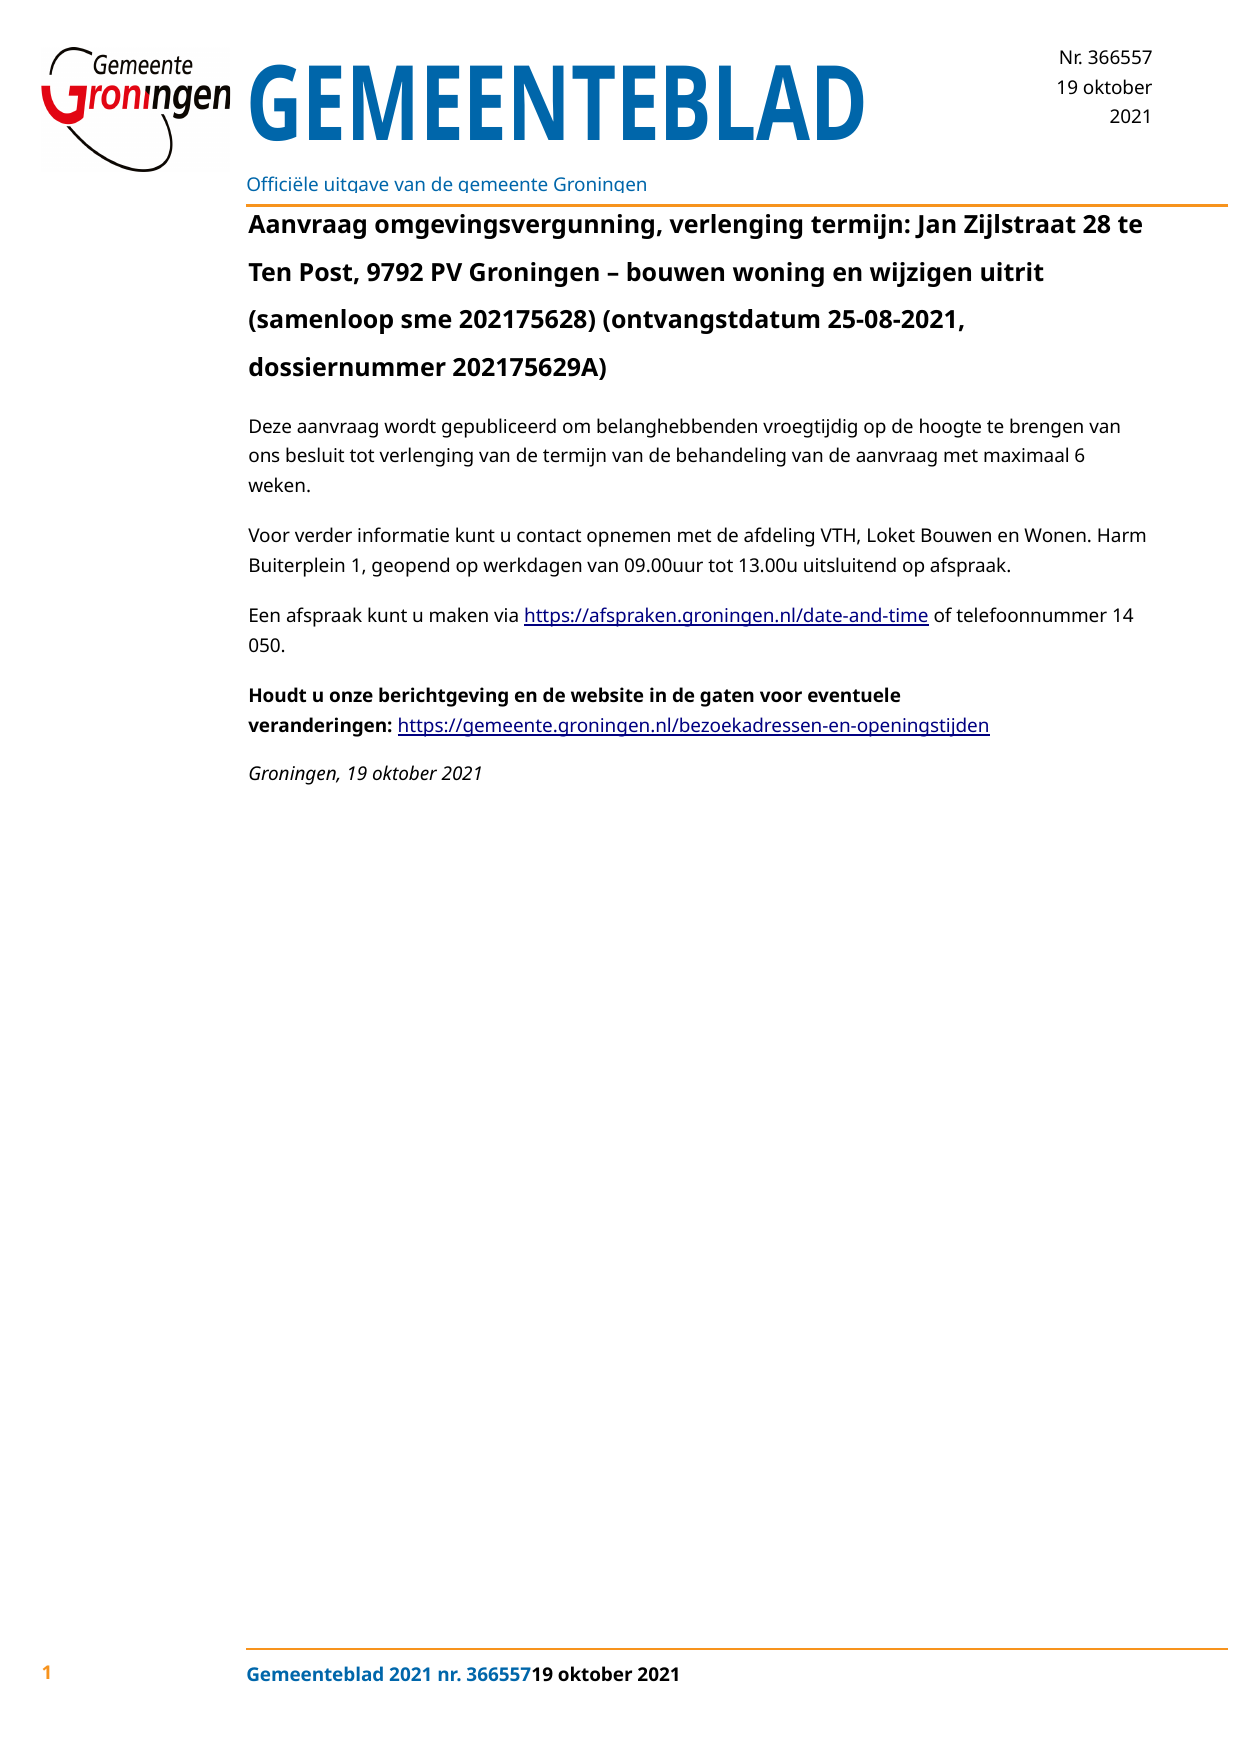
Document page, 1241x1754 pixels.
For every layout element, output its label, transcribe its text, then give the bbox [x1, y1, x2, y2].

picture [41, 47, 231, 172]
text Een afspraak kunt u maken via https://afspraken.groningen.nl/date-and-time of telefoonnummer 14 050. [248, 603, 1152, 658]
text Houdt u onze berichtgeving en de website in de gaten voor eventuele veranderingen: https://gemeente.groningen.nl/bezoekadressen-en-openingstijden [248, 683, 1152, 738]
text Voor verder informatie kunt u contact opnemen met de afdeling VTH, Loket Bouwen en Wonen. Harm Buiterplein 1, geopend op werkdagen van 09.00uur tot 13.00u uitsluitend op afspraak. [248, 523, 1152, 578]
text Deze aanvraag wordt gepubliceerd om belanghebbenden vroegtijdig op de hoogte te brengen van ons besluit tot verlenging van de termijn van de behandeling van de aanvraag met maximaal 6 weken. [248, 413, 1152, 498]
text Groningen, 19 oktober 2021 [248, 760, 1152, 786]
text Aanvraag omgevingsvergunning, verlenging termijn: Jan Zijlstraat 28 te Ten Post, 9792 PV Groningen – bouwen woning en wijzigen uitrit (samenloop sme 202175628) (ontvangstdatum 25-08-2021, dossiernummer 202175629A) [248, 207, 1152, 384]
